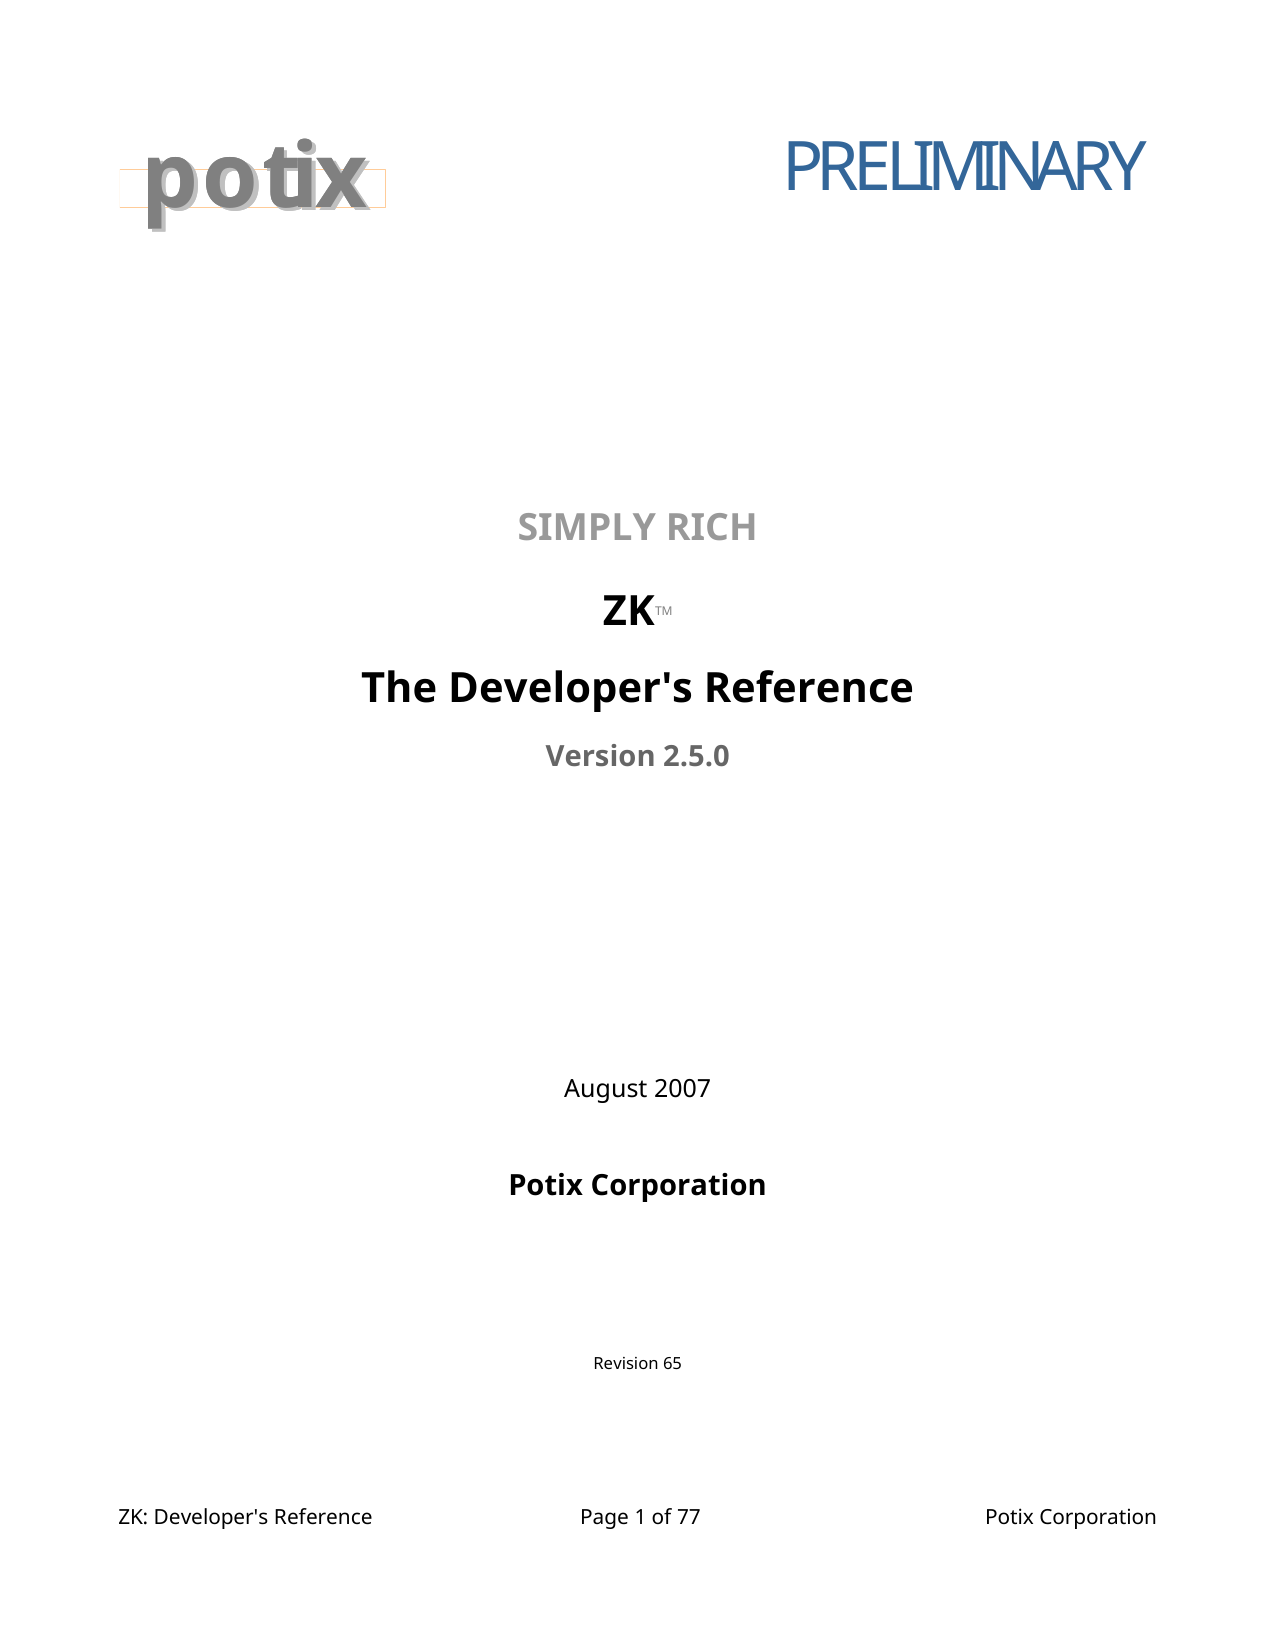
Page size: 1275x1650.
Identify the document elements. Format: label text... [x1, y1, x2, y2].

text Version 2.5.0 [118, 736, 1157, 775]
text ZKTM [118, 580, 1157, 637]
text Revision 65 [118, 1351, 1157, 1374]
text Potix Corporation [118, 1164, 1157, 1203]
text August 2007 [118, 1071, 1157, 1105]
text The Developer's Reference [118, 658, 1157, 715]
text SIMPLY RICH [118, 500, 1157, 551]
